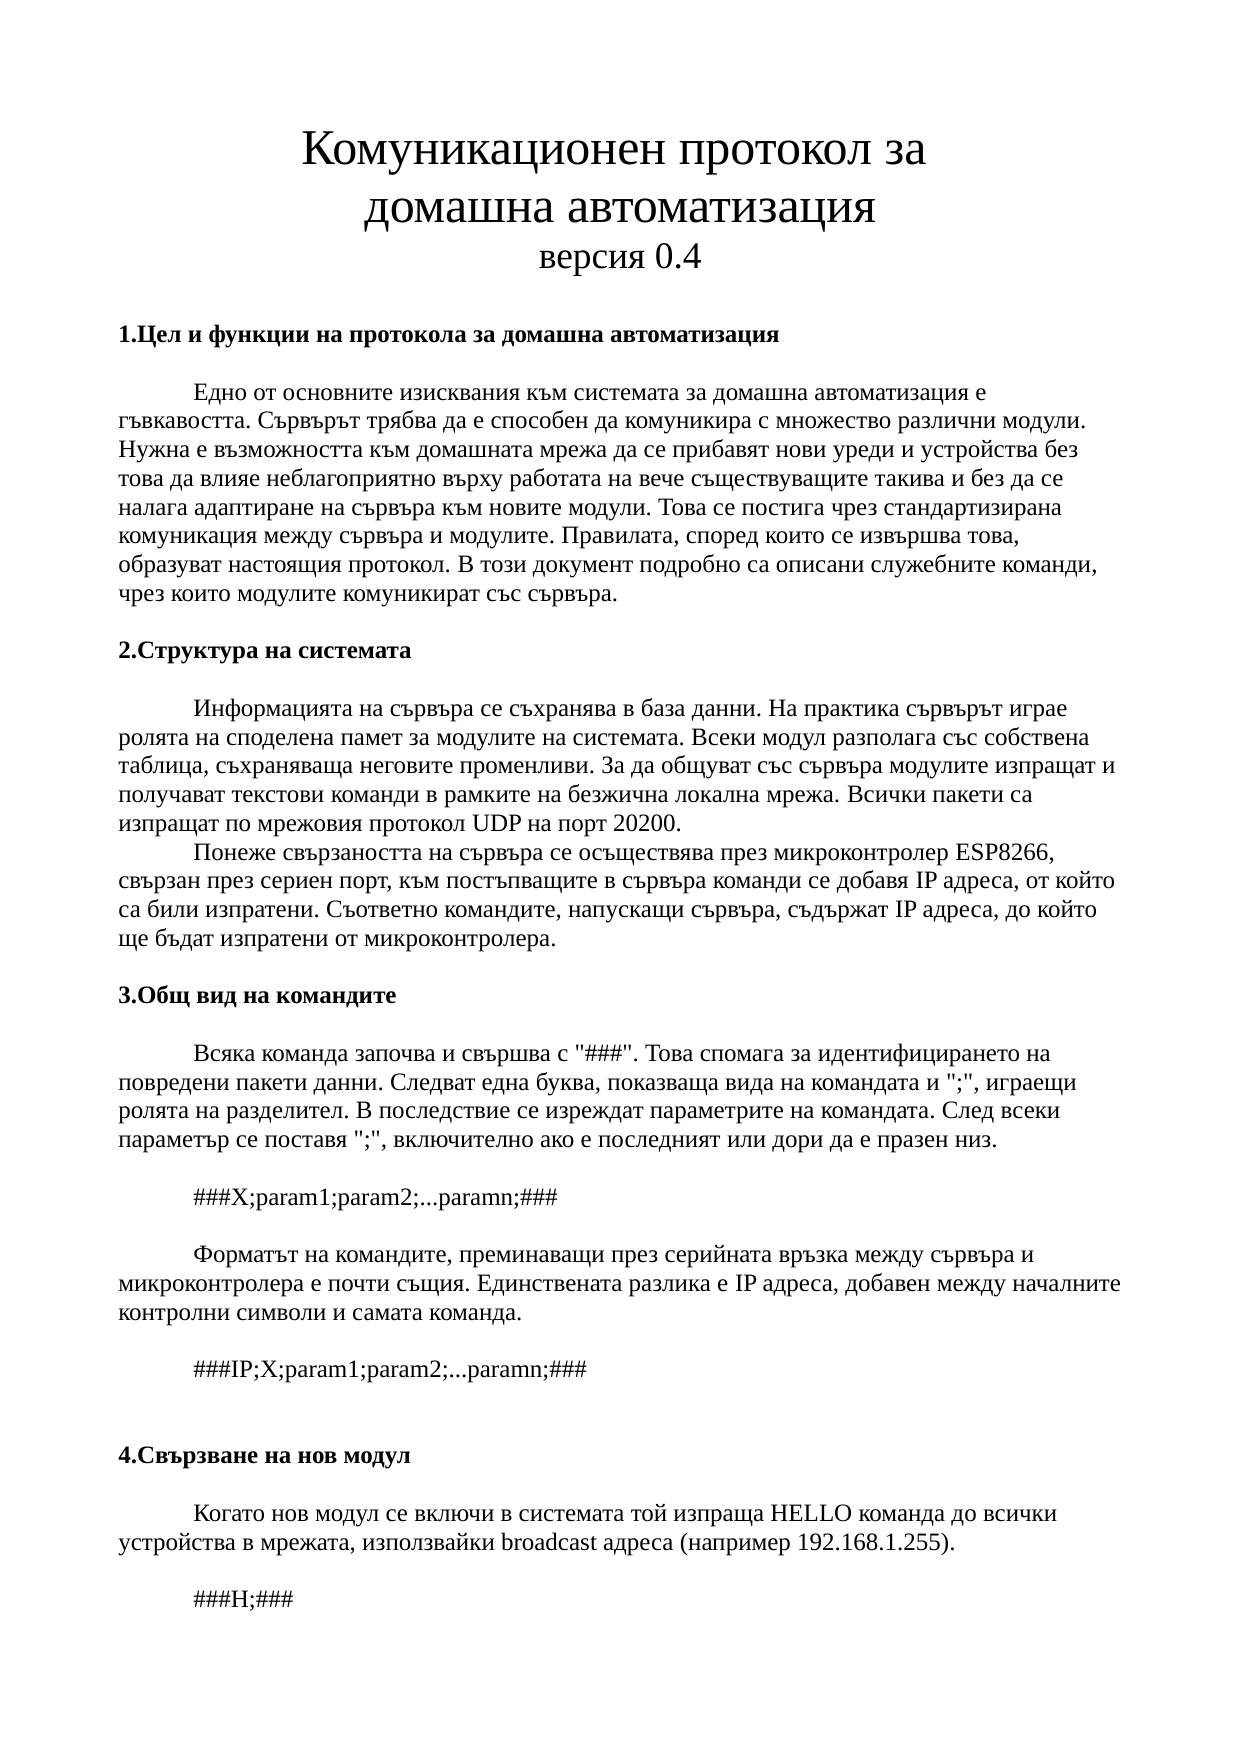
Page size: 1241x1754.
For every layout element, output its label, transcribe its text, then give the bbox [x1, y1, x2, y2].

text Всяка команда започва и свършва с "###". Това спомага за идентифицирането на повредени пакети данни. Следват една буква, показваща вида на командата и ";", играещи ролята на разделител. В последствие се изреждат параметрите на командата. След всеки параметър се поставя ";", включително ако е последният или дори да е празен низ. [118, 1038, 1122, 1153]
text ###IP;X;param1;param2;...paramn;### [118, 1354, 1122, 1383]
text 1.Цел и функции на протокола за домашна автоматизация [118, 319, 1122, 348]
text Комуникационен протокол за [118, 118, 1122, 176]
text домашна автоматизация [118, 176, 1122, 233]
text Понеже свързаността на сървъра се осъществява през микроконтролер ESP8266, свързан през сериен порт, към постъпващите в сървъра команди се добавя IP адреса, от който са били изпратени. Съответно командите, напускащи сървъра, съдържат IP адреса, до който ще бъдат изпратени от микроконтролера. [118, 837, 1122, 952]
text Когато нов модул се включи в системата той изпраща HELLO команда до всички устройства в мрежата, използвайки broadcast адреса (например 192.168.1.255). [118, 1498, 1122, 1556]
text версия 0.4 [118, 233, 1122, 276]
text Форматът на командите, преминаващи през серийната връзка между сървъра и микроконтролера е почти същия. Единствената разлика е IP адреса, добавен между началните контролни символи и самата команда. [118, 1239, 1122, 1326]
text 4.Свързване на нов модул [118, 1441, 1122, 1469]
text Едно от основните изисквания към системата за домашна автоматизация е гъвкавостта. Сървърът трябва да е способен да комуникира с множество различни модули. Нужна е възможността към домашната мрежа да се прибавят нови уреди и устройства без това да влияе неблагоприятно върху работата на вече съществуващите такива и без да се налага адаптиране на сървъра към новите модули. Това се постига чрез стандартизирана комуникация между сървъра и модулите. Правилата, според които се извършва това, образуват настоящия протокол. В този документ подробно са описани служебните команди, чрез които модулите комуникират със сървъра. [118, 377, 1122, 607]
text 3.Общ вид на командите [118, 981, 1122, 1009]
text 2.Структура на системата [118, 636, 1122, 664]
text Информацията на сървъра се съхранява в база данни. На практика сървърът играе ролята на споделена памет за модулите на системата. Всеки модул разполага със собствена таблица, съхраняваща неговите променливи. За да общуват със сървъра модулите изпращат и получават текстови команди в рамките на безжична локална мрежа. Всички пакети са изпращат по мрежовия протокол UDP на порт 20200. [118, 693, 1122, 837]
text ###H;### [118, 1584, 1122, 1613]
text ###X;param1;param2;...paramn;### [118, 1182, 1122, 1211]
